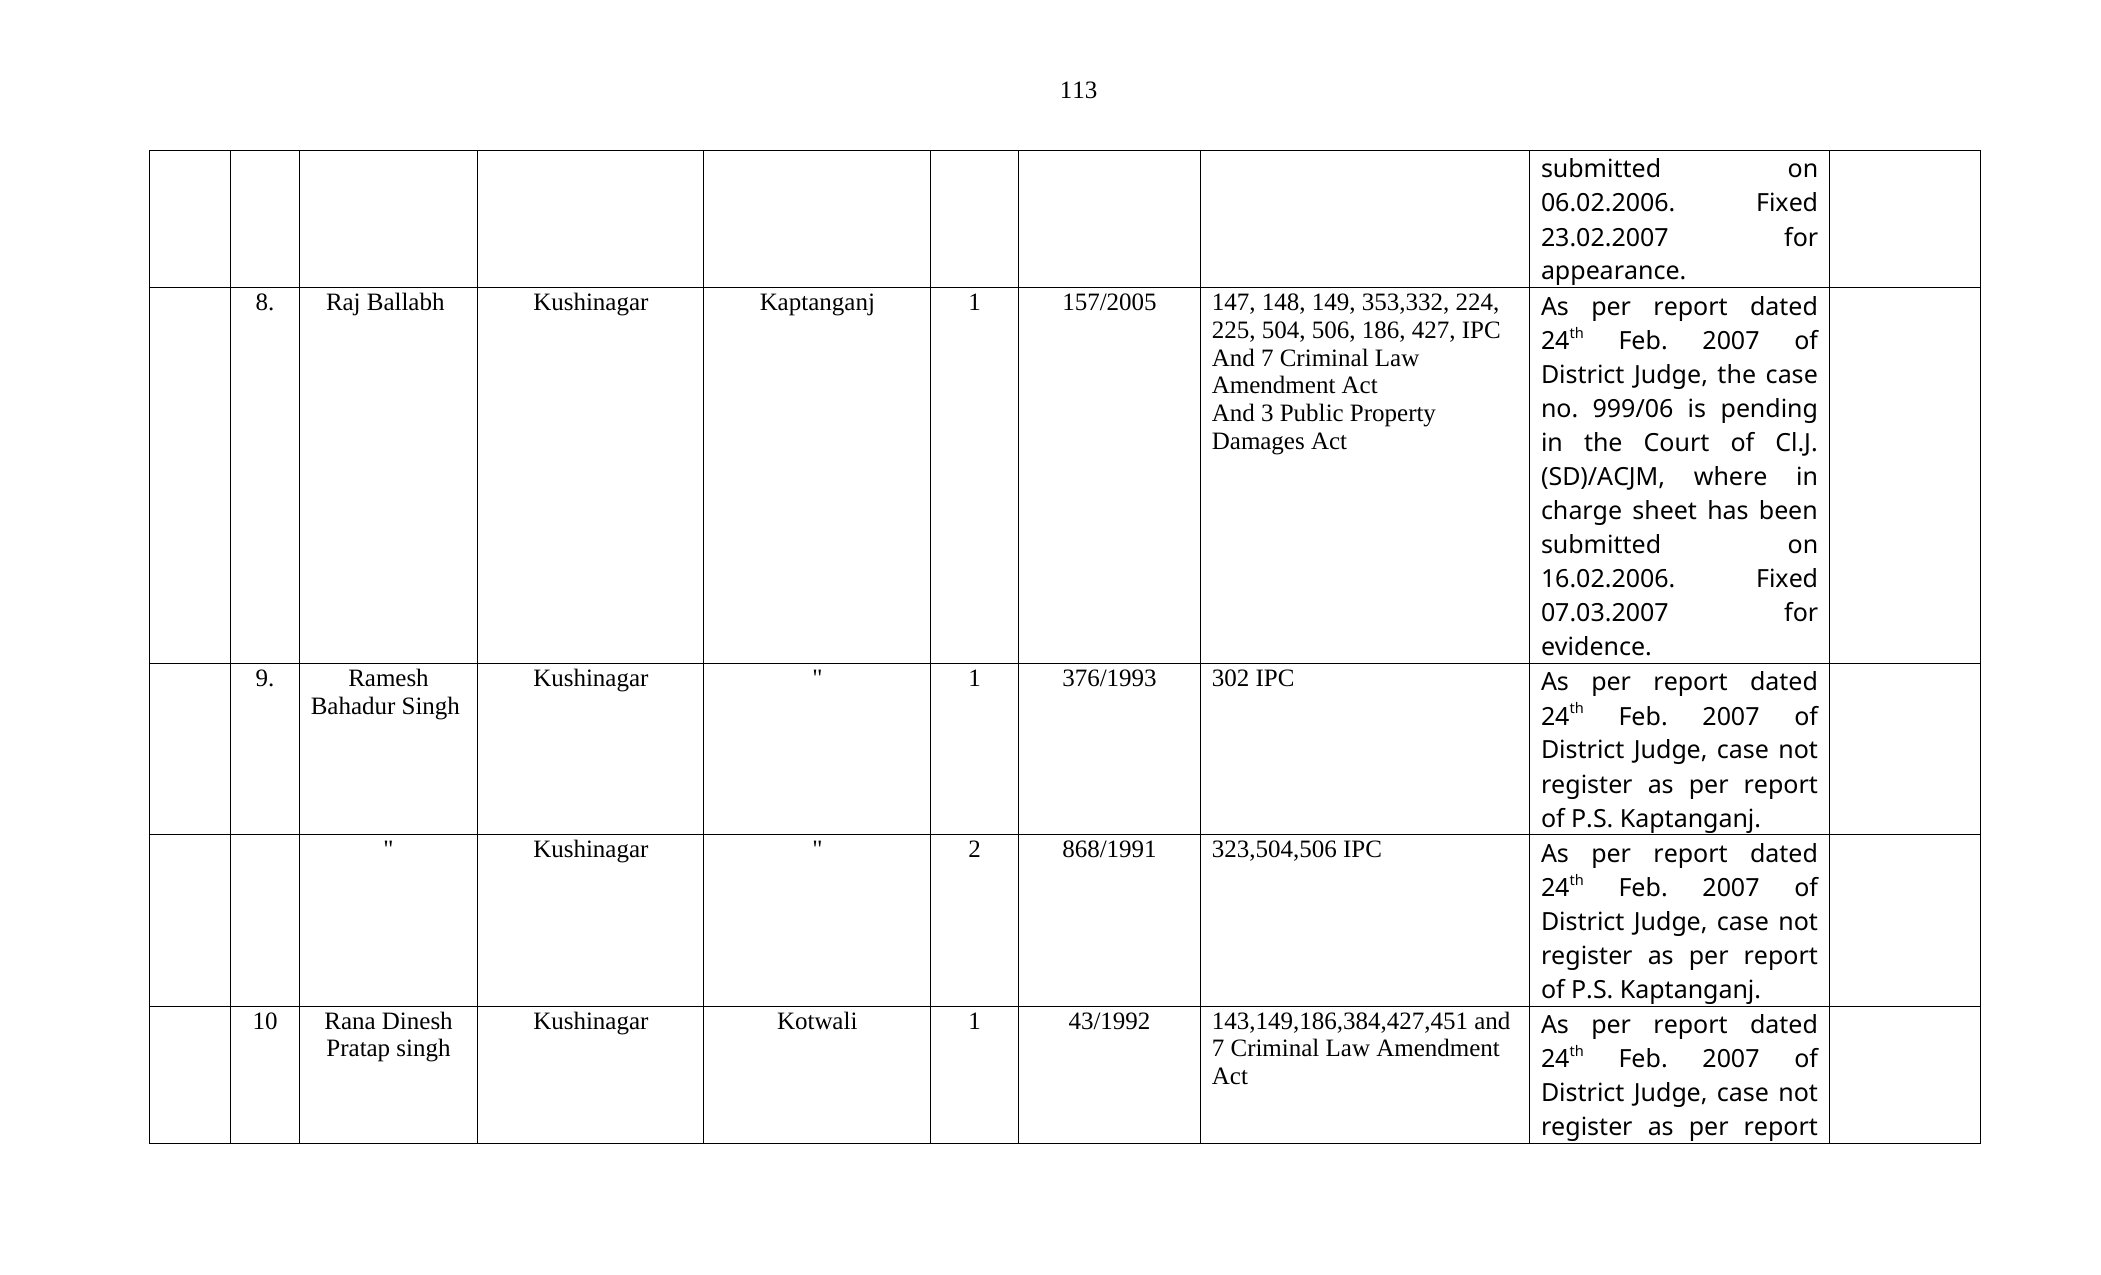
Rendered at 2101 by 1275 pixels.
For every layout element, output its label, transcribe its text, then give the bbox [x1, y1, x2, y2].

table_cell [150, 288, 230, 663]
table_cell [1830, 151, 1980, 287]
table_cell [150, 1007, 230, 1143]
table_cell [931, 151, 1018, 287]
table_cell [704, 151, 930, 287]
table_cell Rana Dinesh Pratap singh [300, 1007, 477, 1143]
table_cell [1830, 1007, 1980, 1143]
table_cell 376/1993 [1019, 664, 1200, 834]
table_cell " [300, 835, 477, 1006]
table_cell Kushinagar [478, 288, 703, 663]
table_cell [1830, 835, 1980, 1006]
table_cell 143,149,186,384,427,451 and 7 Criminal Law Amendment Act [1201, 1007, 1529, 1143]
table_cell 868/1991 [1019, 835, 1200, 1006]
table_cell Raj Ballabh [300, 288, 477, 663]
table_cell [150, 835, 230, 1006]
table_cell [231, 151, 299, 287]
table_cell " [704, 664, 930, 834]
table_cell 10 [231, 1007, 299, 1143]
table_cell Kaptanganj [704, 288, 930, 663]
table_cell Kotwali [704, 1007, 930, 1143]
table_cell 43/1992 [1019, 1007, 1200, 1143]
table_cell [1830, 288, 1980, 663]
table_cell Ramesh Bahadur Singh [300, 664, 477, 834]
table_cell [1201, 151, 1529, 287]
table_cell [150, 664, 230, 834]
table_cell As per report dated 24th Feb. 2007 of District Judge, case not register as per report of P.S. Kaptanganj. [1530, 835, 1829, 1006]
table_cell 147, 148, 149, 353,332, 224, 225, 504, 506, 186, 427, IPC And 7 Criminal Law Amendment Act And 3 Public Property Damages Act [1201, 288, 1529, 663]
table_cell 1 [931, 288, 1018, 663]
table_cell Kushinagar [478, 1007, 703, 1143]
table_cell 323,504,506 IPC [1201, 835, 1529, 1006]
table_cell submitted on 06.02.2006. Fixed 23.02.2007 for appearance. [1530, 151, 1829, 287]
table_cell Kushinagar [478, 664, 703, 834]
table_cell As per report dated 24th Feb. 2007 of District Judge, case not register as per report [1530, 1007, 1829, 1143]
table_cell [231, 835, 299, 1006]
table_cell [150, 151, 230, 287]
table_cell As per report dated 24th Feb. 2007 of District Judge, case not register as per report of P.S. Kaptanganj. [1530, 664, 1829, 834]
table_cell 2 [931, 835, 1018, 1006]
table_cell 9. [231, 664, 299, 834]
table_cell [1830, 664, 1980, 834]
table_cell 157/2005 [1019, 288, 1200, 663]
table_cell 8. [231, 288, 299, 663]
table_cell Kushinagar [478, 835, 703, 1006]
table_cell 1 [931, 1007, 1018, 1143]
table_cell " [704, 835, 930, 1006]
table_cell 1 [931, 664, 1018, 834]
table_cell [1019, 151, 1200, 287]
table_cell As per report dated 24th Feb. 2007 of District Judge, the case no. 999/06 is pending in the Court of Cl.J. (SD)/ACJM, where in charge sheet has been submitted on 16.02.2006. Fixed 07.03.2007 for evidence. [1530, 288, 1829, 663]
table_cell [478, 151, 703, 287]
table_cell 302 IPC [1201, 664, 1529, 834]
table_cell [300, 151, 477, 287]
